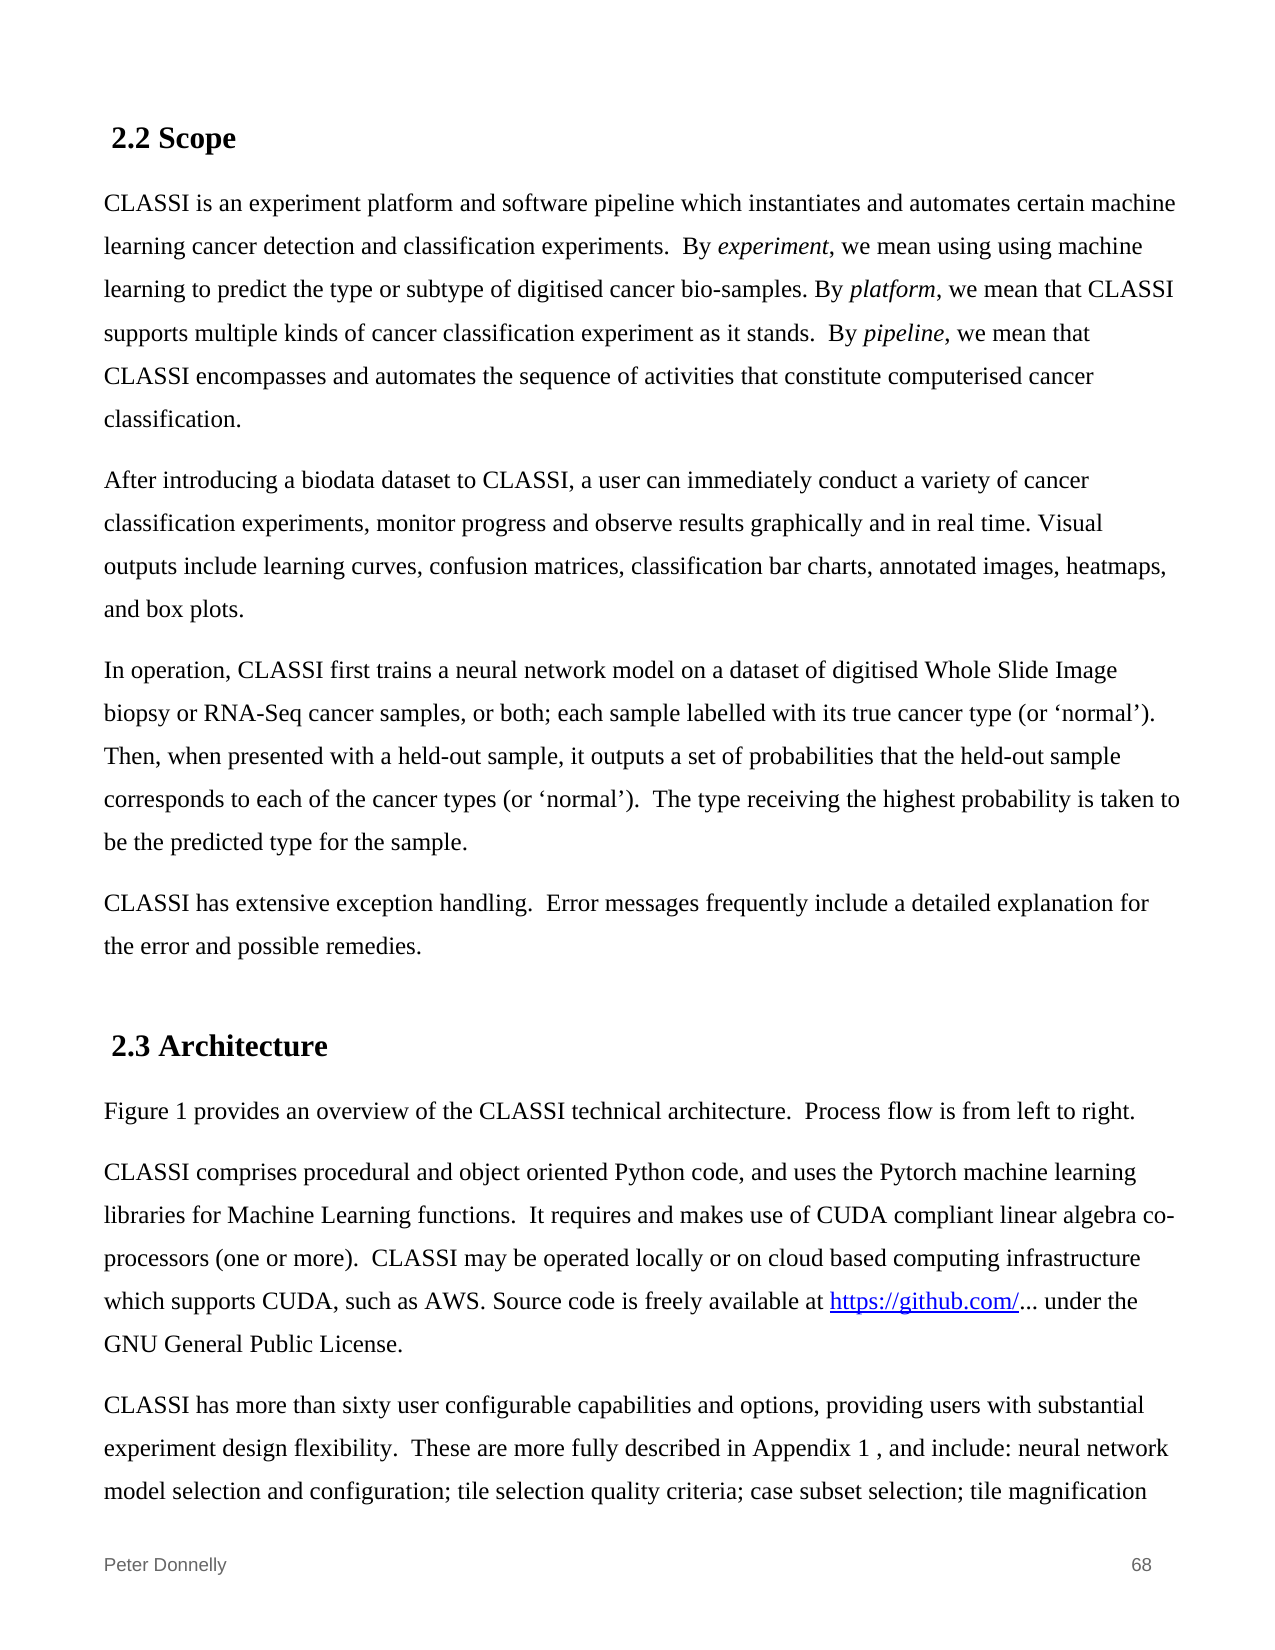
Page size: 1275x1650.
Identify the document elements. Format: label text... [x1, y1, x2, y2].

text CLASSI comprises procedural and object oriented Python code, and uses the Pytorch machine learning libraries for Machine Learning functions. It requires and makes use of CUDA compliant linear algebra co-processors (one or more). CLASSI may be operated locally or on cloud based computing infrastructure which supports CUDA, such as AWS. Source code is freely available at https://github.com/... under the GNU General Public License. [103, 1157, 1181, 1358]
subtitle Scope [103, 120, 1181, 156]
text CLASSI has extensive exception handling. Error messages frequently include a detailed explanation for the error and possible remedies. [103, 888, 1181, 960]
text CLASSI is an experiment platform and software pipeline which instantiates and automates certain machine learning cancer detection and classification experiments. By experiment, we mean using using machine learning to predict the type or subtype of digitised cancer bio-samples. By platform, we mean that CLASSI supports multiple kinds of cancer classification experiment as it stands. By pipeline, we mean that CLASSI encompasses and automates the sequence of activities that constitute computerised cancer classification. [103, 188, 1181, 433]
subtitle Architecture [103, 1028, 1181, 1063]
text Figure 1 provides an overview of the CLASSI technical architecture. Process flow is from left to right. [103, 1096, 1181, 1125]
text In operation, CLASSI first trains a neural network model on a dataset of digitised Whole Slide Image biopsy or RNA-Seq cancer samples, or both; each sample labelled with its true cancer type (or ‘normal’). Then, when presented with a held-out sample, it outputs a set of probabilities that the held-out sample corresponds to each of the cancer types (or ‘normal’). The type receiving the highest probability is taken to be the predicted type for the sample. [103, 655, 1181, 856]
text After introducing a biodata dataset to CLASSI, a user can immediately conduct a variety of cancer classification experiments, monitor progress and observe results graphically and in real time. Visual outputs include learning curves, confusion matrices, classification bar charts, annotated images, heatmaps, and box plots. [103, 465, 1181, 623]
text CLASSI has more than sixty user configurable capabilities and options, providing users with substantial experiment design flexibility. These are more fully described in Appendix 1, and include: neural network model selection and configuration; tile selection quality criteria; case subset selection; tile magnification [103, 1390, 1181, 1505]
